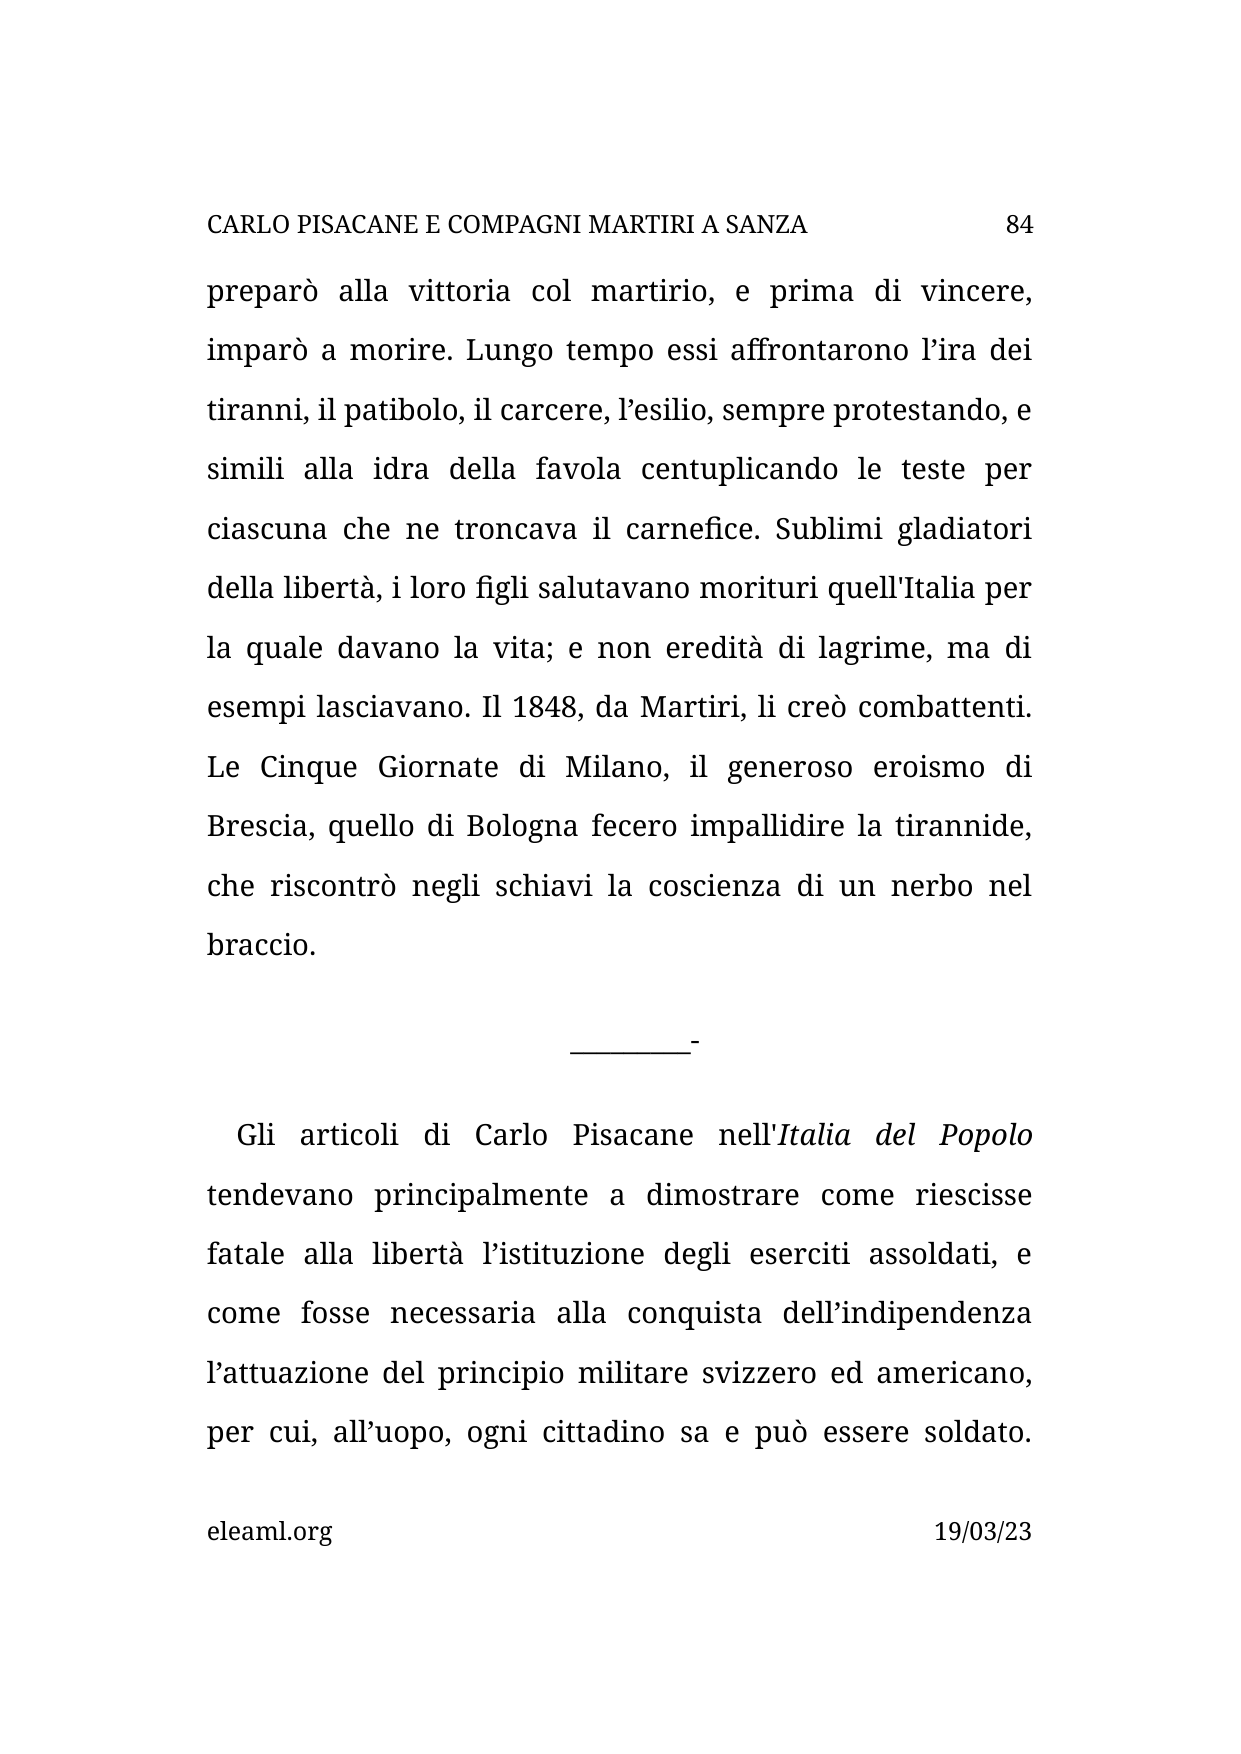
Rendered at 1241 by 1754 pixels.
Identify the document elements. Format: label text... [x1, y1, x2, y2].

text Gli articoli di Carlo Pisacane nell'Italia del Popolo tendevano principalmente a dimostrare come riescisse fatale alla libertà l’istituzione degli eserciti assoldati, e come fosse necessaria alla conquista dell’indipendenza l’attuazione del principio militare svizzero ed americano, per cui, all’uopo, ogni cittadino sa e può essere soldato. [207, 1114, 1033, 1451]
text preparò alla vittoria col martirio, e prima di vincere, imparò a morire. Lungo tempo essi affrontarono l’ira dei tiranni, il patibolo, il carcere, l’esilio, sempre protestando, e simili alla idra della favola centuplicando le teste per ciascuna che ne troncava il carnefice. Sublimi gladiatori della libertà, i loro figli salutavano morituri quell'Italia per la quale davano la vita; e non eredità di lagrime, ma di esempi lasciavano. Il 1848, da Martiri, li creò combattenti. Le Cinque Giornate di Milano, il generoso eroismo di Brescia, quello di Bologna fecero impallidire la tirannide, che riscontrò negli schiavi la coscienza di un nerbo nel braccio. [207, 270, 1033, 964]
text _________- [207, 1019, 1033, 1059]
